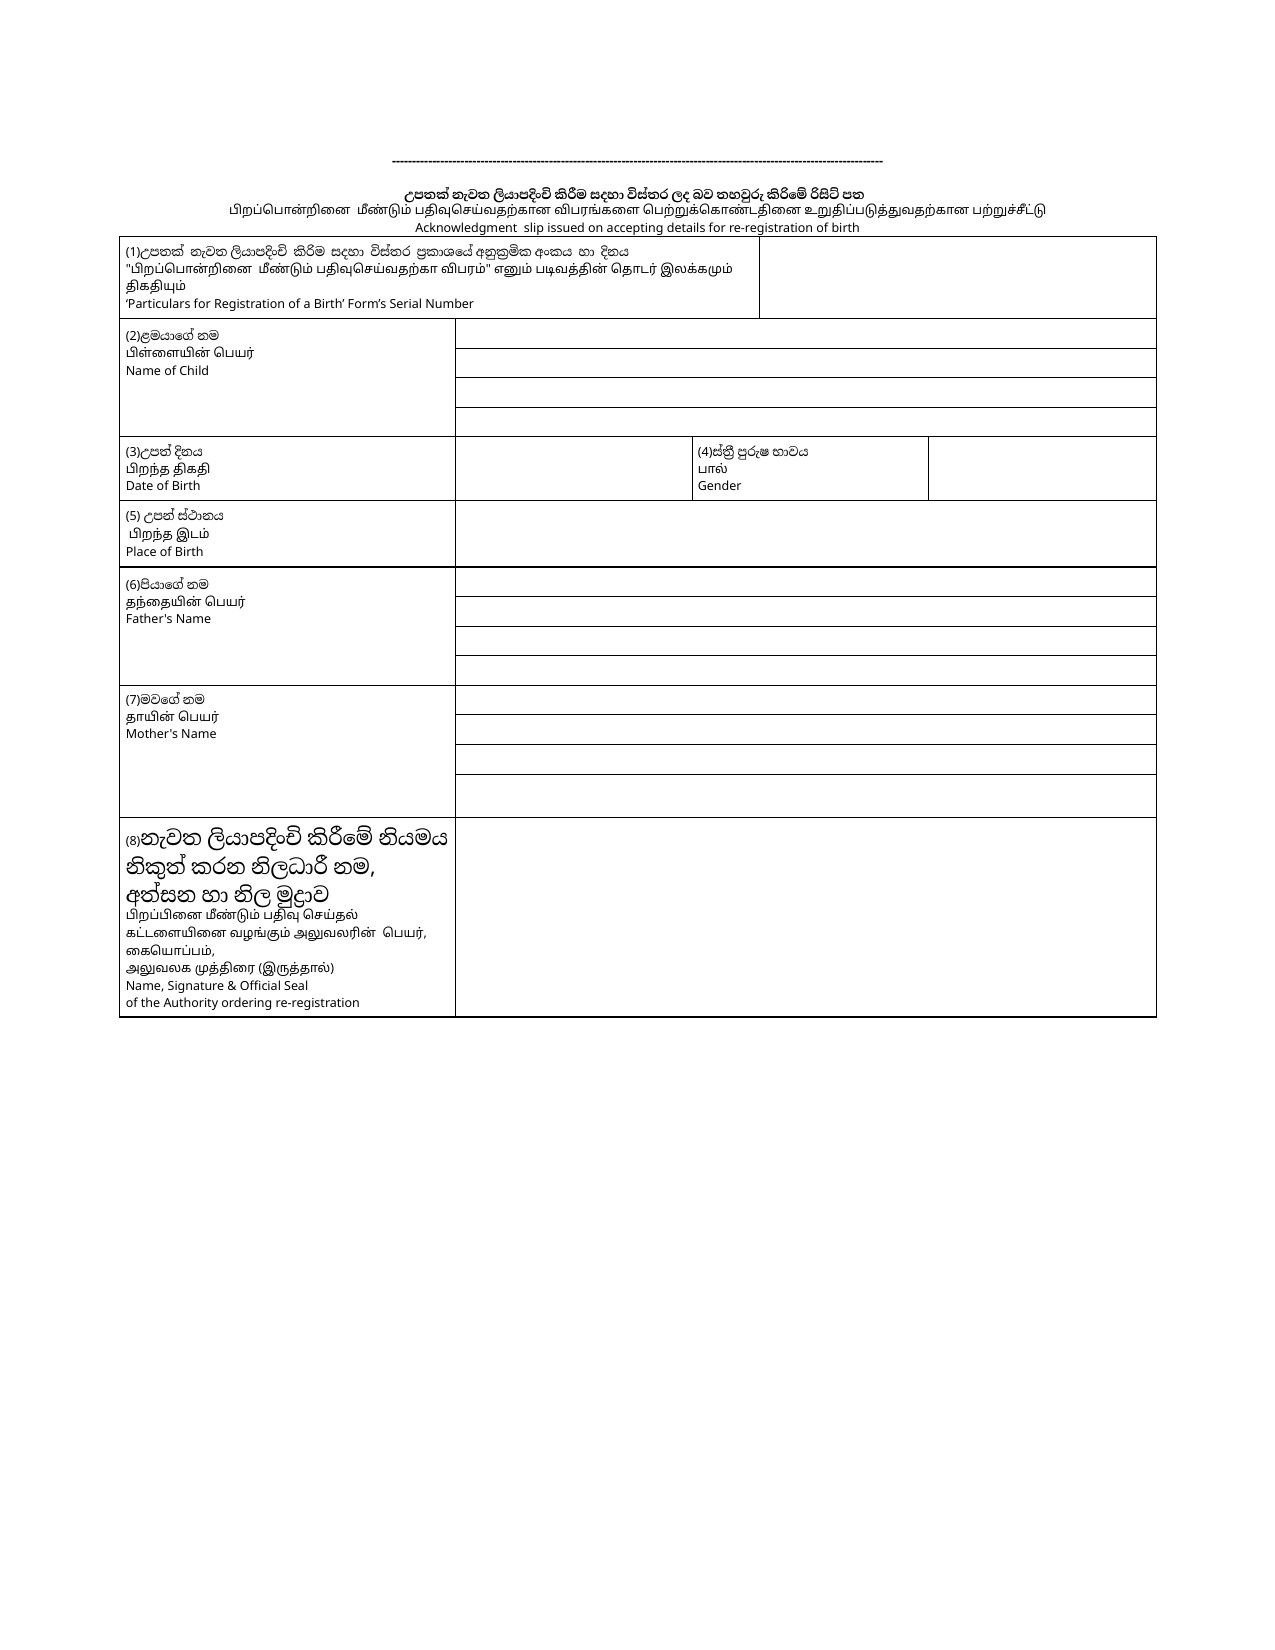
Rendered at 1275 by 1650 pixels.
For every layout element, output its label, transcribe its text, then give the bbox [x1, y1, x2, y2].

text பிறப்பொன்றினை மீண்டும் பதிவுசெய்வதற்கான விபரங்களை பெற்றுக்கொண்டதினை உறுதிப்படுத்துவதற்கான பற்றுச்சீட்டு [118, 204, 1157, 219]
table_cell (3)උපත් දිනය பிறந்த திகதி Date of Birth [120, 437, 455, 500]
table_cell (6)පියාගේ නම தந்தையின் பெயர் Father's Name [120, 568, 455, 685]
table_cell (5) උපන් ස්ථානය பிறந்த இடம் Place of Birth [120, 501, 455, 566]
table_cell [456, 501, 1156, 566]
table_cell (2)ළමයාගේ නම பிள்ளையின் பெயர் Name of Child [120, 319, 455, 436]
table_header [760, 237, 1156, 318]
table_cell [456, 775, 1156, 817]
table_cell [929, 437, 1156, 500]
table_cell [456, 437, 692, 500]
table_header (1)උපතක් නැවත ලියාපදිංචි කිරිම සදහා විස්තර ප්‍රකාශයේ අනුක්‍රමික අංකය හා දිනය "பிறப்பொன்றினை மீண்டும் பதிவுசெய்வதற்கா விபரம்" எனும் படிவத்தின் தொடர் இலக்கமும் திகதியும் ‘Particulars for Registration of a Birth’ Form’s Serial Number [120, 237, 759, 318]
table_cell [456, 656, 1156, 685]
table_cell [456, 378, 1156, 407]
table_cell (7)මවගේ නම தாயின் பெயர் Mother's Name [120, 686, 455, 817]
table_cell [456, 349, 1156, 377]
table_cell [456, 627, 1156, 655]
table_cell (8)නැවත ලියාපදිංචි කිරීමේ නියමය නිකුත් කරන නිලධාරී නම, අත්සන හා නිල මුද්‍රාව பிறப்பினை மீண்டும் பதிவு செய்தல் கட்டளையினை வழங்கும் அலுவலரின் பெயர், கையொப்பம், அலுவலக முத்திரை (இருத்தால்) Name, Signature & Official Seal of the Authority ordering re-registration [120, 818, 455, 1016]
table_cell [456, 686, 1156, 714]
text උපතක් නැවත ලියාපදිංචි කිරීම සදහා විස්තර ලද බව තහවුරු කිරිමේ රිසිට් පත [118, 186, 1157, 204]
table_cell [456, 408, 1156, 436]
table_cell [456, 568, 1156, 596]
table_cell (4)ස්ත්‍රී පුරුෂ භාවය பால் Gender [693, 437, 928, 500]
text -------------------------------------------------------------------------------------------------------------------------- [118, 152, 1157, 169]
table_cell [456, 745, 1156, 773]
table_cell [456, 715, 1156, 744]
table_cell [456, 818, 1156, 1016]
text Acknowledgment slip issued on accepting details for re-registration of birth [118, 219, 1157, 236]
table_cell [456, 597, 1156, 626]
table_cell [456, 319, 1156, 347]
